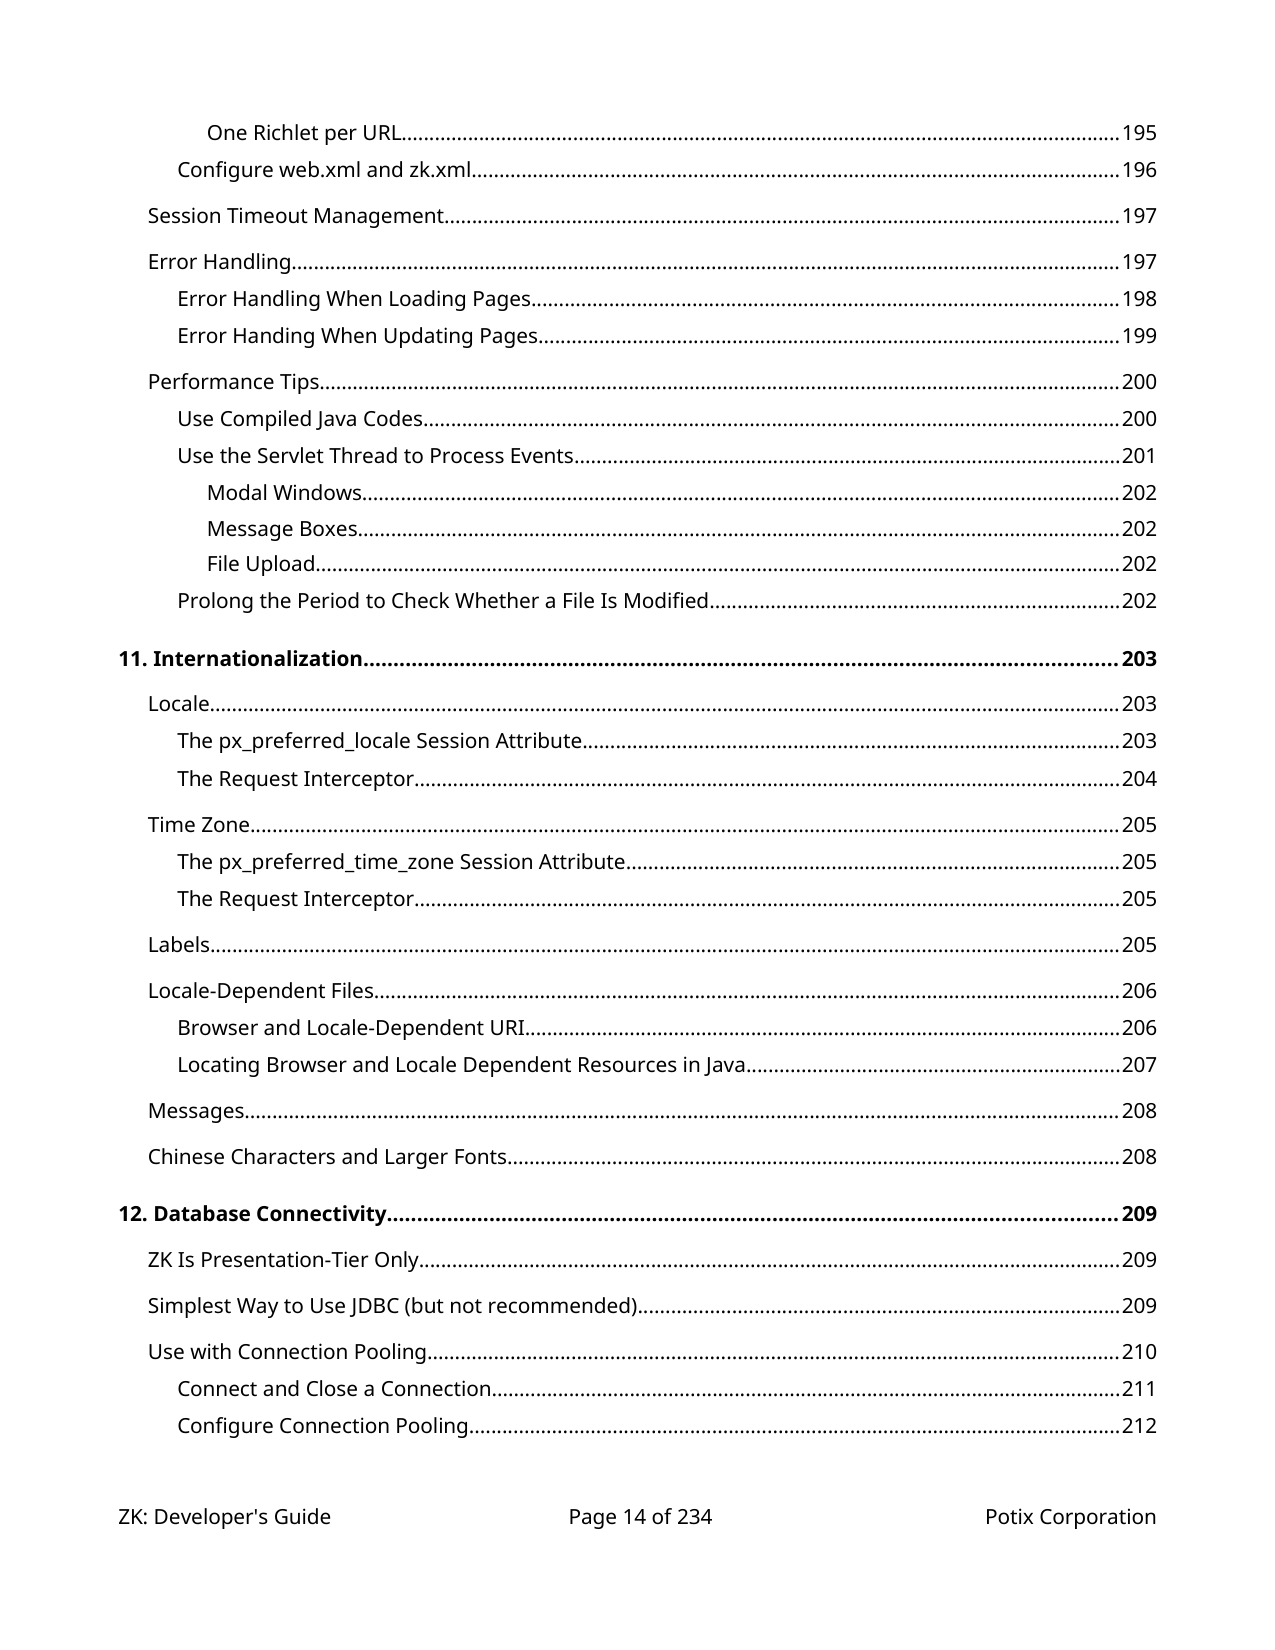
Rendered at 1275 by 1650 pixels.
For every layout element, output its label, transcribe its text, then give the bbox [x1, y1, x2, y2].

text File Upload 202 [207, 549, 1157, 577]
text Session Timeout Management 197 [148, 201, 1157, 229]
text Message Boxes 202 [207, 514, 1157, 542]
text Browser and Locale-Dependent URI 206 [177, 1013, 1157, 1041]
text Prolong the Period to Check Whether a File Is Modified 202 [177, 586, 1157, 614]
text Locale 203 [148, 689, 1157, 718]
text One Richlet per URL 195 [207, 118, 1157, 146]
text Use the Servlet Thread to Process Events 201 [177, 441, 1157, 469]
text The px_preferred_locale Session Attribute 203 [177, 727, 1157, 755]
text Chinese Characters and Larger Fonts 208 [148, 1142, 1157, 1170]
text Error Handling When Loading Pages 198 [177, 284, 1157, 312]
text The Request Interceptor 205 [177, 884, 1157, 912]
text Labels 205 [148, 930, 1157, 958]
text Time Zone 205 [148, 810, 1157, 838]
text ZK Is Presentation-Tier Only 209 [148, 1245, 1157, 1274]
text The px_preferred_time_zone Session Attribute 205 [177, 847, 1157, 875]
text Error Handling 197 [148, 247, 1157, 275]
text Use with Connection Pooling 210 [148, 1337, 1157, 1366]
text 11. Internationalization 203 [118, 644, 1157, 672]
text Error Handing When Updating Pages 199 [177, 321, 1157, 349]
text Connect and Close a Connection 211 [177, 1374, 1157, 1403]
text Locating Browser and Locale Dependent Resources in Java 207 [177, 1050, 1157, 1078]
text Modal Windows 202 [207, 478, 1157, 507]
text The Request Interceptor 204 [177, 764, 1157, 792]
text Simplest Way to Use JDBC (but not recommended) 209 [148, 1291, 1157, 1319]
text 12. Database Connectivity 209 [118, 1199, 1157, 1228]
text Locale-Dependent Files 206 [148, 976, 1157, 1004]
text Configure web.xml and zk.xml 196 [177, 155, 1157, 183]
text Messages 208 [148, 1096, 1157, 1124]
text Use Compiled Java Codes 200 [177, 404, 1157, 432]
text Configure Connection Pooling 212 [177, 1411, 1157, 1440]
text Performance Tips 200 [148, 367, 1157, 395]
